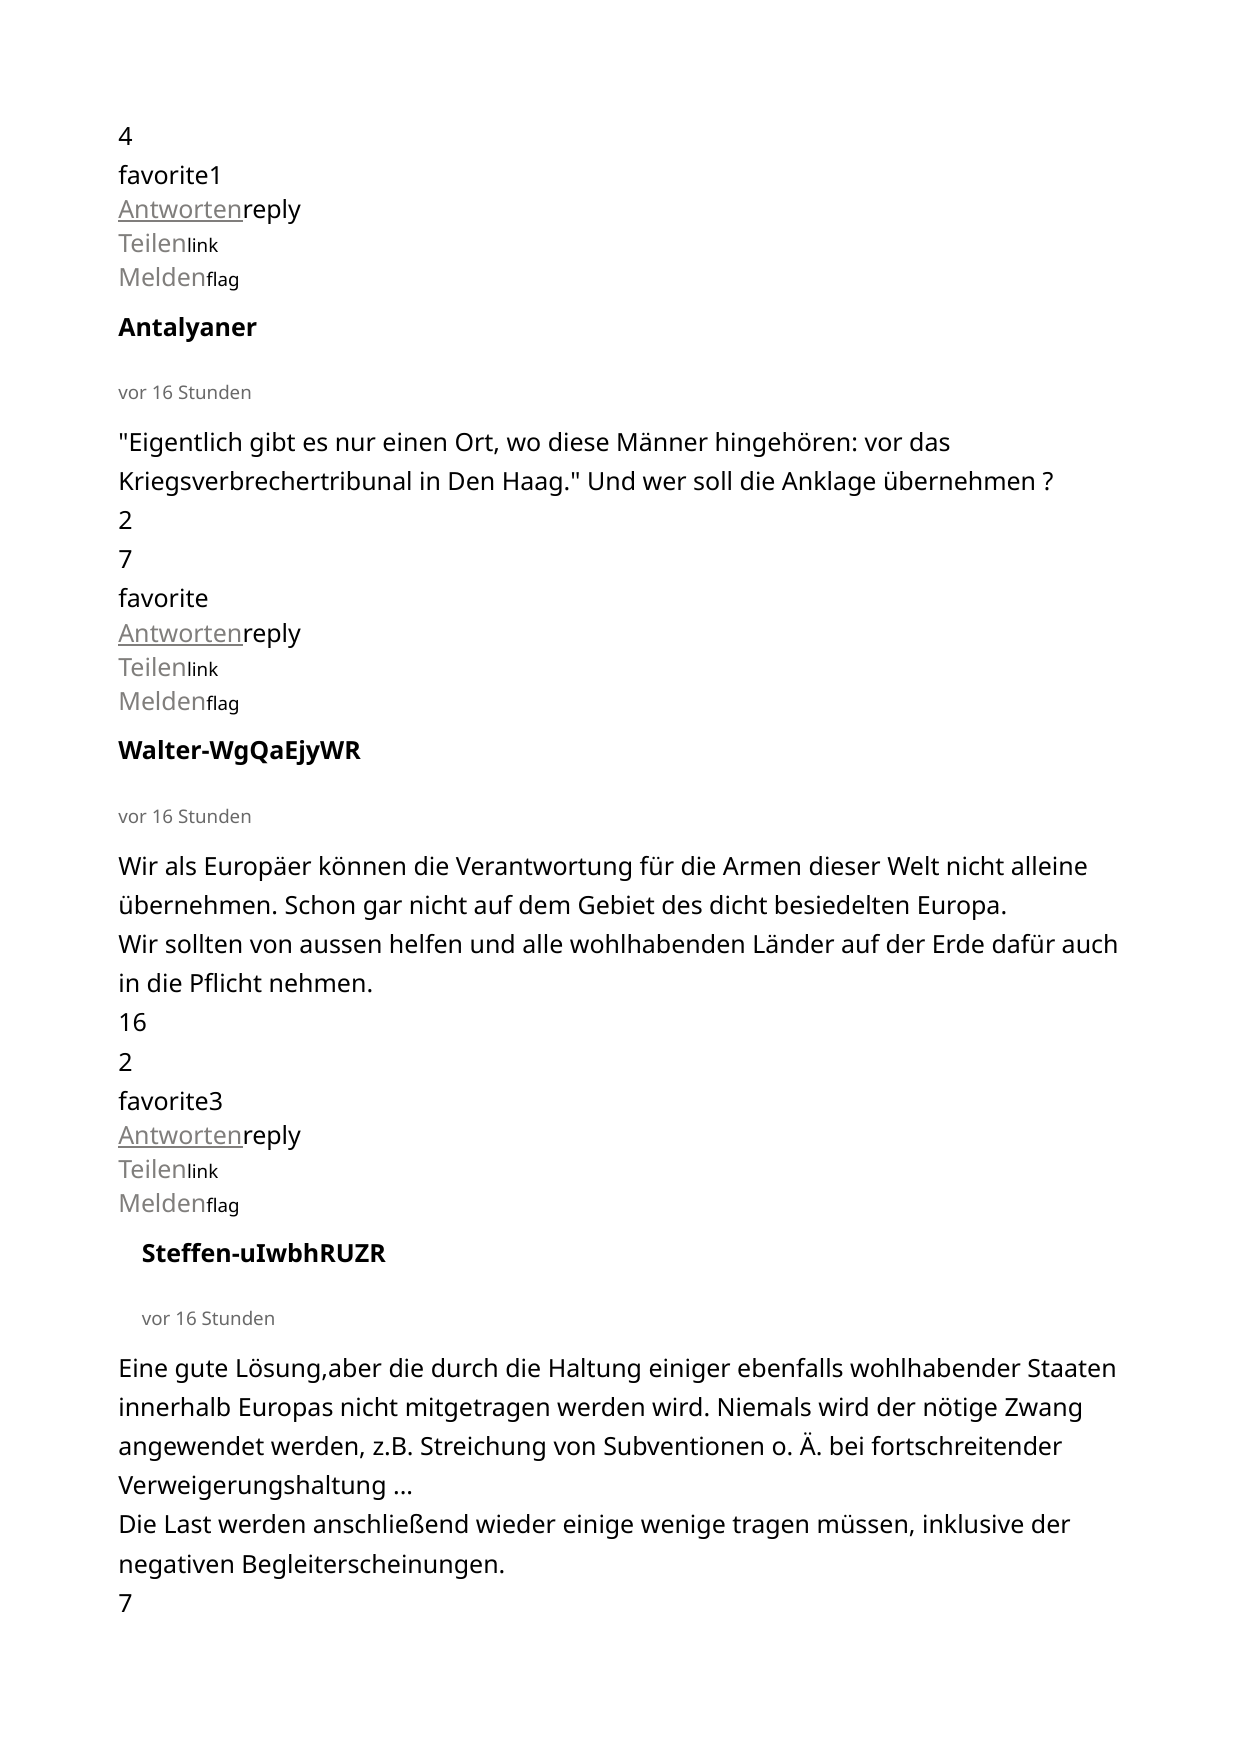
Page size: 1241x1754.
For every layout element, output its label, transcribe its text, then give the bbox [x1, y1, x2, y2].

text Antwortenreply [118, 615, 1122, 649]
text 2 [118, 503, 1122, 537]
text Antwortenreply [118, 191, 1122, 225]
text Walter-WgQaEjyWR [118, 733, 1114, 767]
text 2 [118, 1044, 1122, 1078]
text Wir als Europäer können die Verantwortung für die Armen dieser Welt nicht alleine übernehmen. Schon gar nicht auf dem Gebiet des dicht besiedelten Europa. Wir sollten von aussen helfen und alle wohlhabenden Länder auf der Erde dafür auch in die Pflicht nehmen. [118, 848, 1122, 1000]
text 7 [118, 542, 1122, 576]
text Meldenflag [118, 683, 1122, 717]
text "Eigentlich gibt es nur einen Ort, wo diese Männer hingehören: vor das Kriegsverbrechertribunal in Den Haag." Und wer soll die Anklage übernehmen ? [118, 424, 1122, 498]
text 16 [118, 1005, 1122, 1039]
text Antwortenreply [118, 1117, 1122, 1151]
text favorite3 [118, 1083, 1122, 1117]
text Teilenlink [118, 225, 1122, 259]
text vor 16 Stunden [118, 379, 1117, 405]
text favorite [118, 581, 1122, 615]
text 7 [118, 1586, 1122, 1619]
text Teilenlink [118, 1151, 1122, 1186]
text vor 16 Stunden [118, 803, 1117, 829]
text 4 [118, 118, 1122, 152]
text Steffen-uIwbhRUZR [142, 1235, 1114, 1269]
text favorite1 [118, 157, 1122, 191]
text Meldenflag [118, 1186, 1122, 1219]
text Antalyaner [118, 309, 1114, 343]
text Meldenflag [118, 259, 1122, 293]
text Teilenlink [118, 649, 1122, 683]
text vor 16 Stunden [142, 1306, 1117, 1331]
text Eine gute Lösung,aber die durch die Haltung einiger ebenfalls wohlhabender Staaten innerhalb Europas nicht mitgetragen werden wird. Niemals wird der nötige Zwang angewendet werden, z.B. Streichung von Subventionen o. Ä. bei fortschreitender Verweigerungshaltung ... Die Last werden anschließend wieder einige wenige tragen müssen, inklusive der negativen Begleiterscheinungen. [118, 1351, 1122, 1580]
